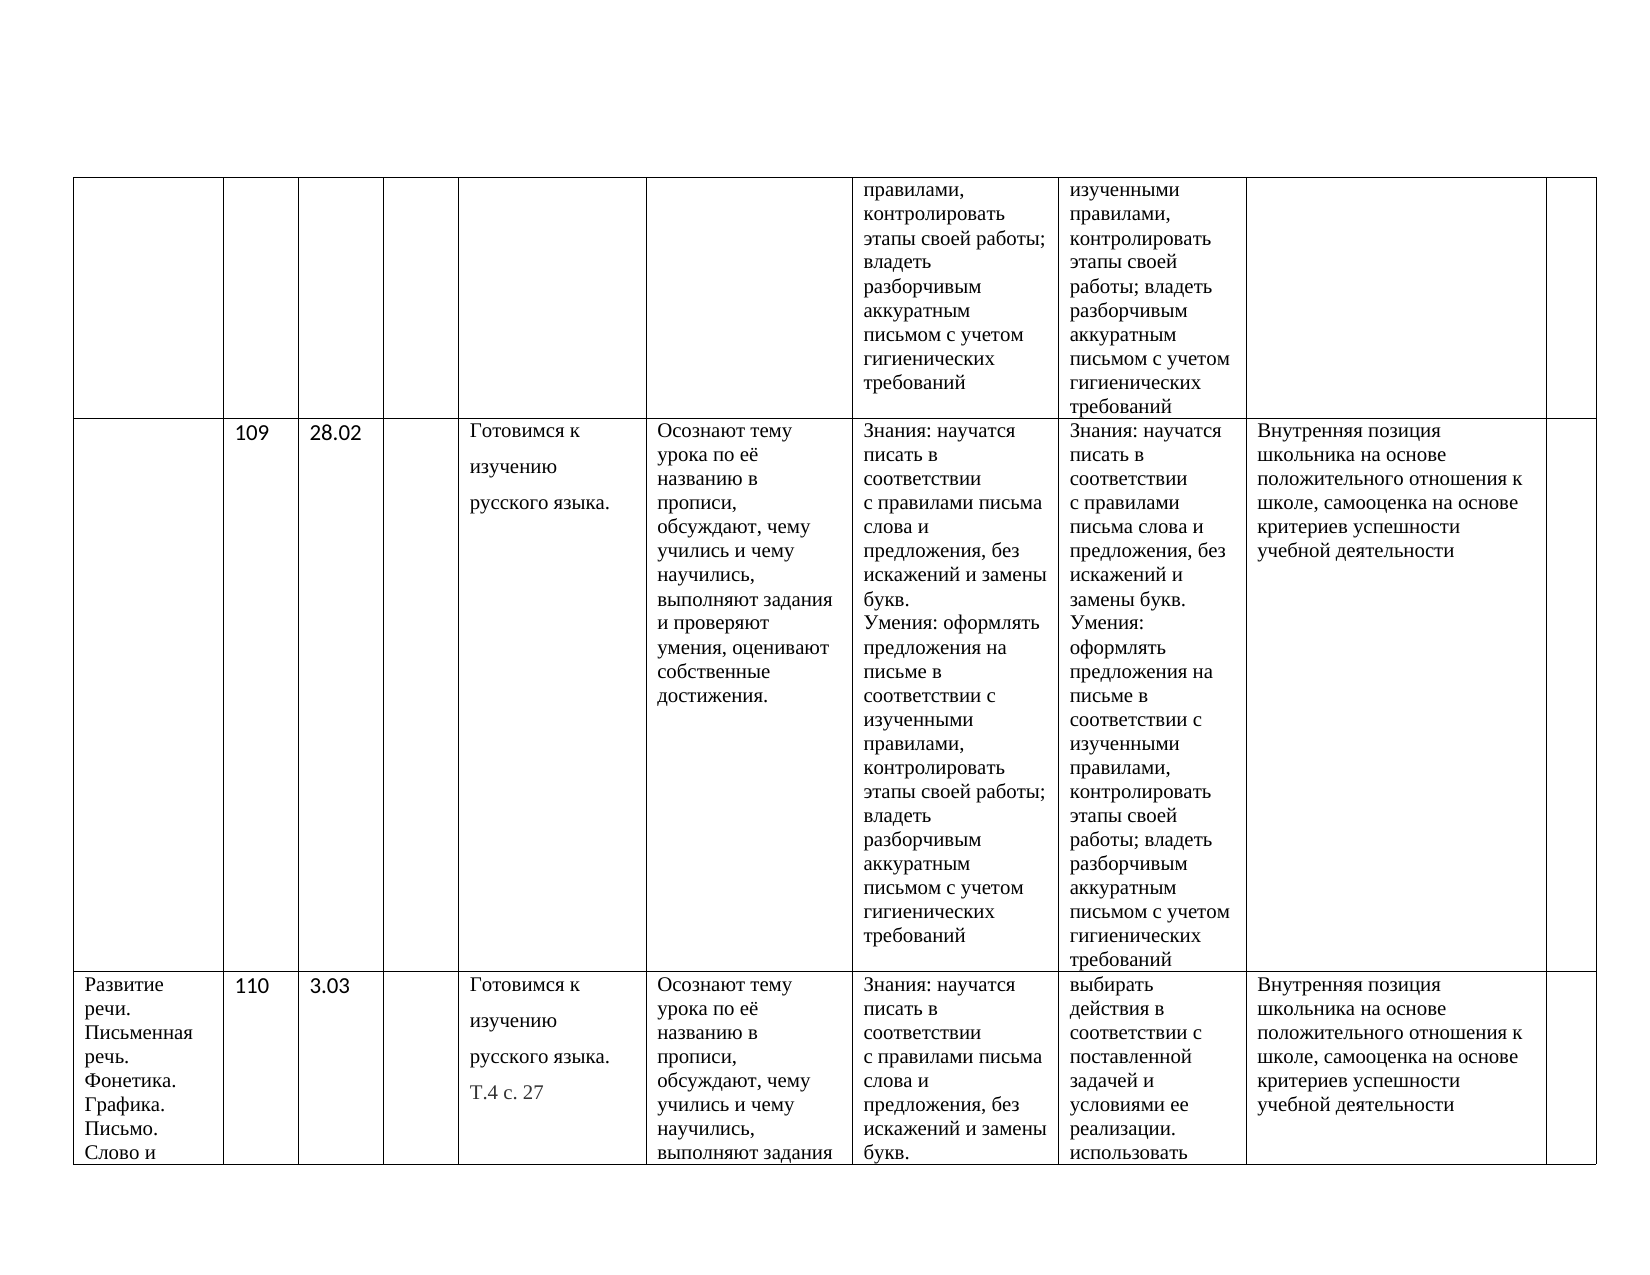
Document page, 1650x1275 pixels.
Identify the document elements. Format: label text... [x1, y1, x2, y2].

table_cell [384, 178, 458, 418]
table_cell [384, 972, 458, 1164]
table_cell [224, 178, 298, 418]
table_cell [1247, 178, 1546, 418]
table_cell Внутренняя позиция школьника на основе положительного отношения к школе, самооценка на основе критериев успешности учебной деятельности [1247, 419, 1546, 971]
table_cell Готовимся к изучению русского языка. [459, 419, 646, 971]
table_cell Готовимся к изучению русского языка. Т.4 с. 27 [459, 972, 646, 1164]
table_cell [74, 419, 223, 971]
table_cell [1547, 419, 1596, 971]
table_cell Знания: научатся писать в соответствии с правилами письма слова и предложения, без искажений и замены букв. Умения: оформлять предложения на письме в соответствии с изученными правилами, контролировать этапы своей работы; владеть разборчивым аккуратным письмом с учетом гигиенических требований [853, 419, 1058, 971]
table_cell выбирать действия в соответствии с поставленной задачей и условиями ее реализации. использовать [1059, 972, 1246, 1164]
table_cell [1547, 972, 1596, 1164]
table_cell 110 [224, 972, 298, 1164]
table_cell [647, 178, 852, 418]
table_cell Знания: научатся писать в соответствии с правилами письма слова и предложения, без искажений и замены букв. Умения: оформлять предложения на письме в соответствии с изученными правилами, контролировать этапы своей работы; владеть разборчивым аккуратным письмом с учетом гигиенических требований [1059, 419, 1246, 971]
table_cell изученными правилами, контролировать этапы своей работы; владеть разборчивым аккуратным письмом с учетом гигиенических требований [1059, 178, 1246, 418]
table_cell 28.02 [299, 419, 383, 971]
table_cell 109 [224, 419, 298, 971]
table_cell [299, 178, 383, 418]
table_cell [74, 178, 223, 418]
table_cell [384, 419, 458, 971]
table_cell Развитие речи. Письменная речь. Фонетика. Графика. Письмо. Слово и [74, 972, 223, 1164]
table_cell Осознают тему урока по её названию в прописи, обсуждают, чему учились и чему научились, выполняют задания [647, 972, 852, 1164]
table_cell [459, 178, 646, 418]
table_cell Осознают тему урока по её названию в прописи, обсуждают, чему учились и чему научились, выполняют задания и проверяют умения, оценивают собственные достижения. [647, 419, 852, 971]
table_cell [1547, 178, 1596, 418]
table_cell 3.03 [299, 972, 383, 1164]
table_cell правилами, контролировать этапы своей работы; владеть разборчивым аккуратным письмом с учетом гигиенических требований [853, 178, 1058, 418]
table_cell Знания: научатся писать в соответствии с правилами письма слова и предложения, без искажений и замены букв. [853, 972, 1058, 1164]
table_cell Внутренняя позиция школьника на основе положительного отношения к школе, самооценка на основе критериев успешности учебной деятельности [1247, 972, 1546, 1164]
